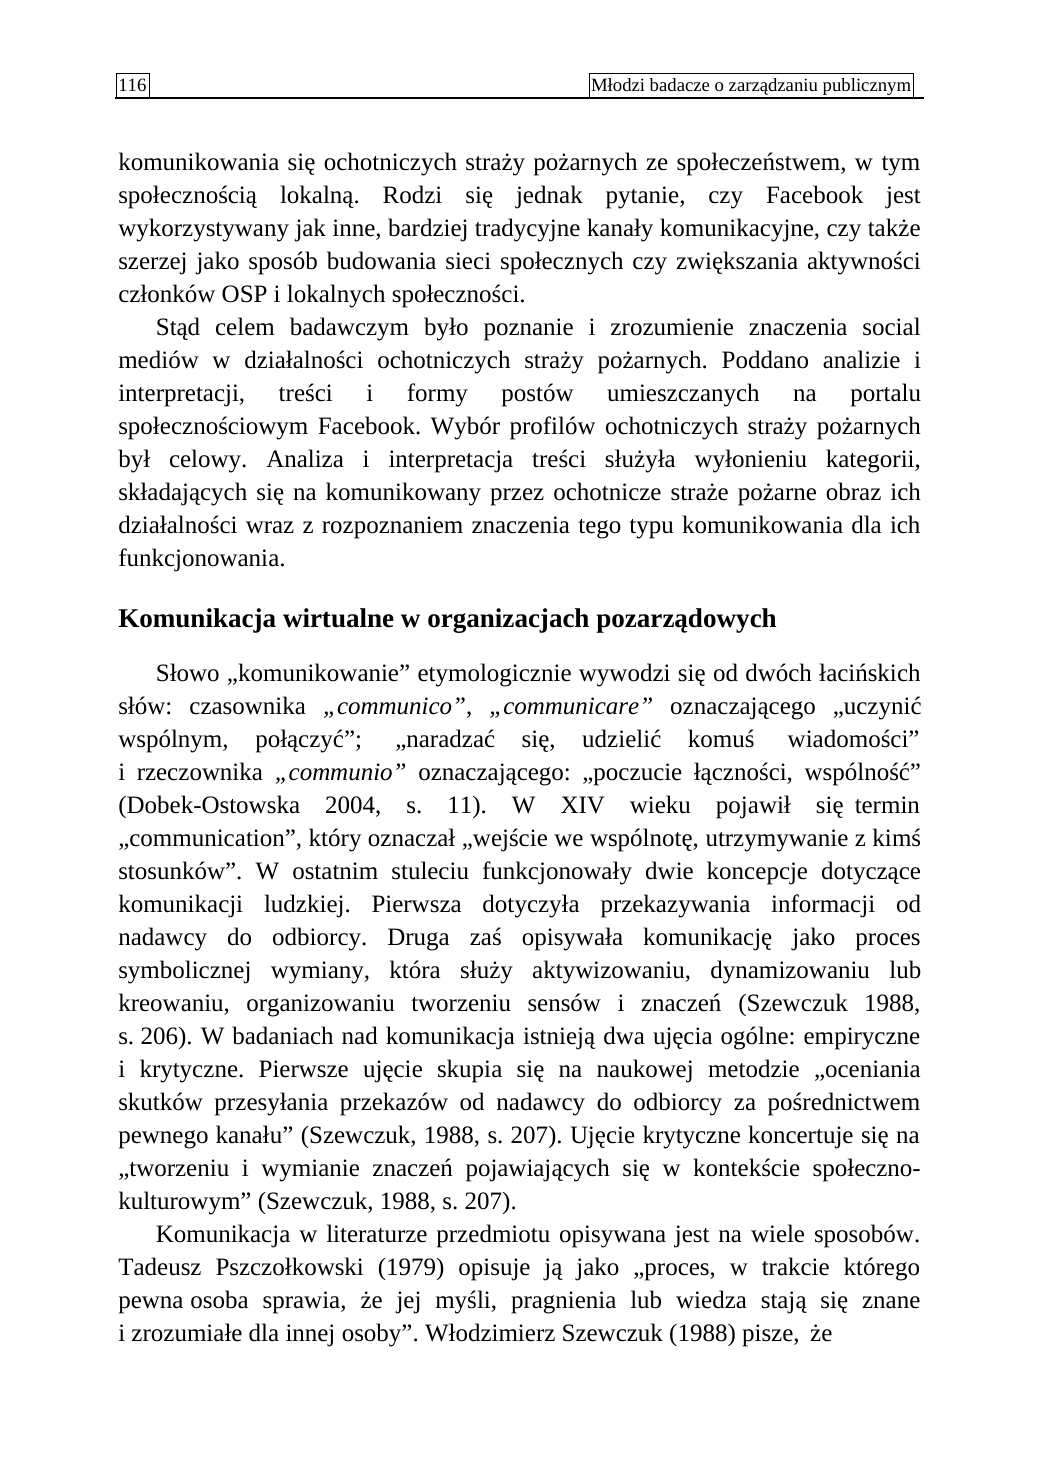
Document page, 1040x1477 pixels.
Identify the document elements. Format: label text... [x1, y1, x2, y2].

text komunikowania się ochotniczych straży pożarnych ze społeczeństwem, w tym społecznością lokalną. Rodzi się jednak pytanie, czy Facebook jest wykorzystywany jak inne, bardziej tradycyjne kanały komunikacyjne, czy także szerzej jako sposób budowania sieci społecznych czy zwiększania aktywności członków OSP i lokalnych społeczności. [118, 147, 921, 308]
text Komunikacja w literaturze przedmiotu opisywana jest na wiele sposobów. Tadeusz Pszczołkowski (1979) opisuje ją jako „proces, w trakcie którego pewna osoba sprawia, że jej myśli, pragnienia lub wiedza stają się znane i zrozumiałe dla innej osoby”. Włodzimierz Szewczuk (1988) pisze, że [118, 1219, 921, 1347]
text „tworzeniu i wymianie znaczeń pojawiających się w kontekście społeczno- kulturowym” (Szewczuk, 1988, s. 207). [118, 1153, 922, 1215]
text Słowo „komunikowanie” etymologicznie wywodzi się od dwóch łacińskich słów: czasownika „communico”, „communicare” oznaczającego „uczynić wspólnym, połączyć”; „naradzać się, udzielić komuś wiadomości” i rzeczownika „communio” oznaczającego: „poczucie łączności, wspólność” (Dobek-Ostowska 2004, s. 11). W XIV wieku pojawił się termin [118, 658, 921, 818]
subtitle Komunikacja wirtualne w organizacjach pozarządowych [118, 602, 933, 633]
text „communication”, który oznaczał „wejście we wspólnotę, utrzymywanie z kimś stosunków”. W ostatnim stuleciu funkcjonowały dwie koncepcje dotyczące komunikacji ludzkiej. Pierwsza dotyczyła przekazywania informacji od nadawcy do odbiorcy. Druga zaś opisywała komunikację jako proces symbolicznej wymiany, która służy aktywizowaniu, dynamizowaniu lub kreowaniu, organizowaniu tworzeniu sensów i znaczeń (Szewczuk 1988, [118, 823, 922, 1017]
list 206). W badaniach nad komunikacja istnieją dwa ujęcia ogólne: empiryczne i krytyczne. Pierwsze ujęcie skupia się na naukowej metodzie „oceniania skutków przesyłania przekazów od nadawcy do odbiorcy za pośrednictwem pewnego kanału” (Szewczuk, 1988, s. 207). Ujęcie krytyczne koncertuje się na [118, 1021, 921, 1149]
text Stąd celem badawczym było poznanie i zrozumienie znaczenia social mediów w działalności ochotniczych straży pożarnych. Poddano analizie i interpretacji, treści i formy postów umieszczanych na portalu społecznościowym Facebook. Wybór profilów ochotniczych straży pożarnych był celowy. Analiza i interpretacja treści służyła wyłonieniu kategorii, składających się na komunikowany przez ochotnicze straże pożarne obraz ich działalności wraz z rozpoznaniem znaczenia tego typu komunikowania dla ich funkcjonowania. [118, 312, 921, 572]
